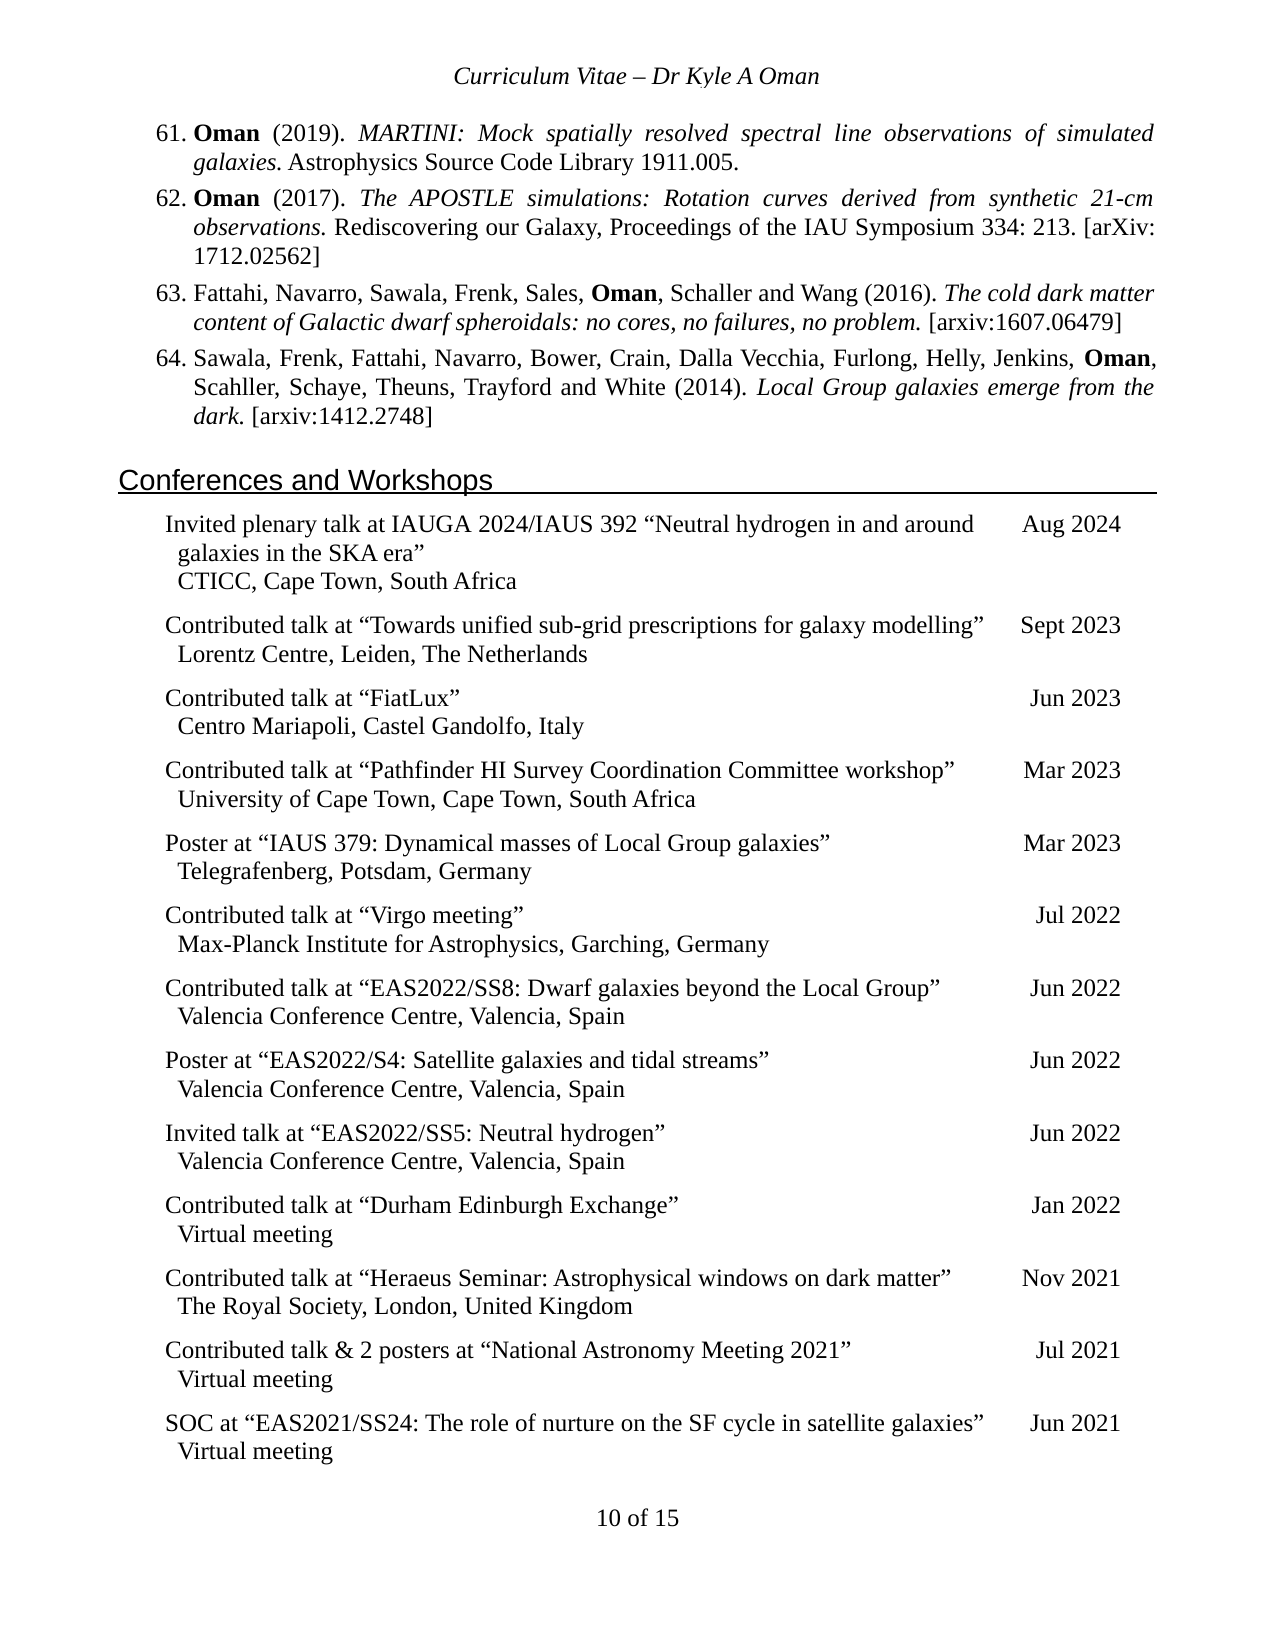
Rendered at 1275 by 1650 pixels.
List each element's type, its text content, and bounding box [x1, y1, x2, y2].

list Oman (2019). MARTINI: Mock spatially resolved spectral line observations of simulated galaxies. Astrophysics Source Code Library 1911.005. [156, 118, 1157, 175]
text Contributed talk at “Pathfinder HI Survey Coordination Committee workshop” Mar 2023 University of Cape Town, Cape Town, South Africa [118, 755, 1157, 813]
text Poster at “EAS2022/S4: Satellite galaxies and tidal streams” Jun 2022 Valencia Conference Centre, Valencia, Spain [118, 1045, 1157, 1103]
text Contributed talk at “Towards unified sub-grid prescriptions for galaxy modelling” Sept 2023 Lorentz Centre, Leiden, The Netherlands [118, 610, 1157, 668]
text SOC at “EAS2021/SS24: The role of nurture on the SF cycle in satellite galaxies” Jun 2021 Virtual meeting [118, 1408, 1157, 1465]
text Contributed talk at “Durham Edinburgh Exchange” Jan 2022 Virtual meeting [118, 1190, 1157, 1248]
text Invited plenary talk at IAUGA 2024/IAUS 392 “Neutral hydrogen in and around Aug 2024 galaxies in the SKA era” CTICC, Cape Town, South Africa [118, 509, 1157, 595]
list Oman (2017). The APOSTLE simulations: Rotation curves derived from synthetic 21-cm observations. Rediscovering our Galaxy, Proceedings of the IAU Symposium 334: 213. [arXiv: 1712.02562] [156, 183, 1157, 270]
text Contributed talk at “Heraeus Seminar: Astrophysical windows on dark matter” Nov 2021 The Royal Society, London, United Kingdom [118, 1263, 1157, 1320]
text Poster at “IAUS 379: Dynamical masses of Local Group galaxies” Mar 2023 Telegrafenberg, Potsdam, Germany [118, 828, 1157, 885]
text Contributed talk at “Virgo meeting” Jul 2022 Max-Planck Institute for Astrophysics, Garching, Germany [118, 900, 1157, 958]
text Contributed talk at “FiatLux” Jun 2023 Centro Mariapoli, Castel Gandolfo, Italy [118, 683, 1157, 740]
text Contributed talk & 2 posters at “National Astronomy Meeting 2021” Jul 2021 Virtual meeting [118, 1335, 1157, 1393]
list Sawala, Frenk, Fattahi, Navarro, Bower, Crain, Dalla Vecchia, Furlong, Helly, Jenkins, Oman, Scahller, Schaye, Theuns, Trayford and White (2014). Local Group galaxies emerge from the dark. [arxiv:1412.2748] [156, 343, 1157, 430]
text Contributed talk at “EAS2022/SS8: Dwarf galaxies beyond the Local Group” Jun 2022 Valencia Conference Centre, Valencia, Spain [118, 973, 1157, 1030]
subtitle Conferences and Workshops [118, 463, 1157, 492]
text Invited talk at “EAS2022/SS5: Neutral hydrogen” Jun 2022 Valencia Conference Centre, Valencia, Spain [118, 1118, 1157, 1175]
list Fattahi, Navarro, Sawala, Frenk, Sales, Oman, Schaller and Wang (2016). The cold dark matter content of Galactic dwarf spheroidals: no cores, no failures, no problem. [arxiv:1607.06479] [156, 278, 1157, 335]
